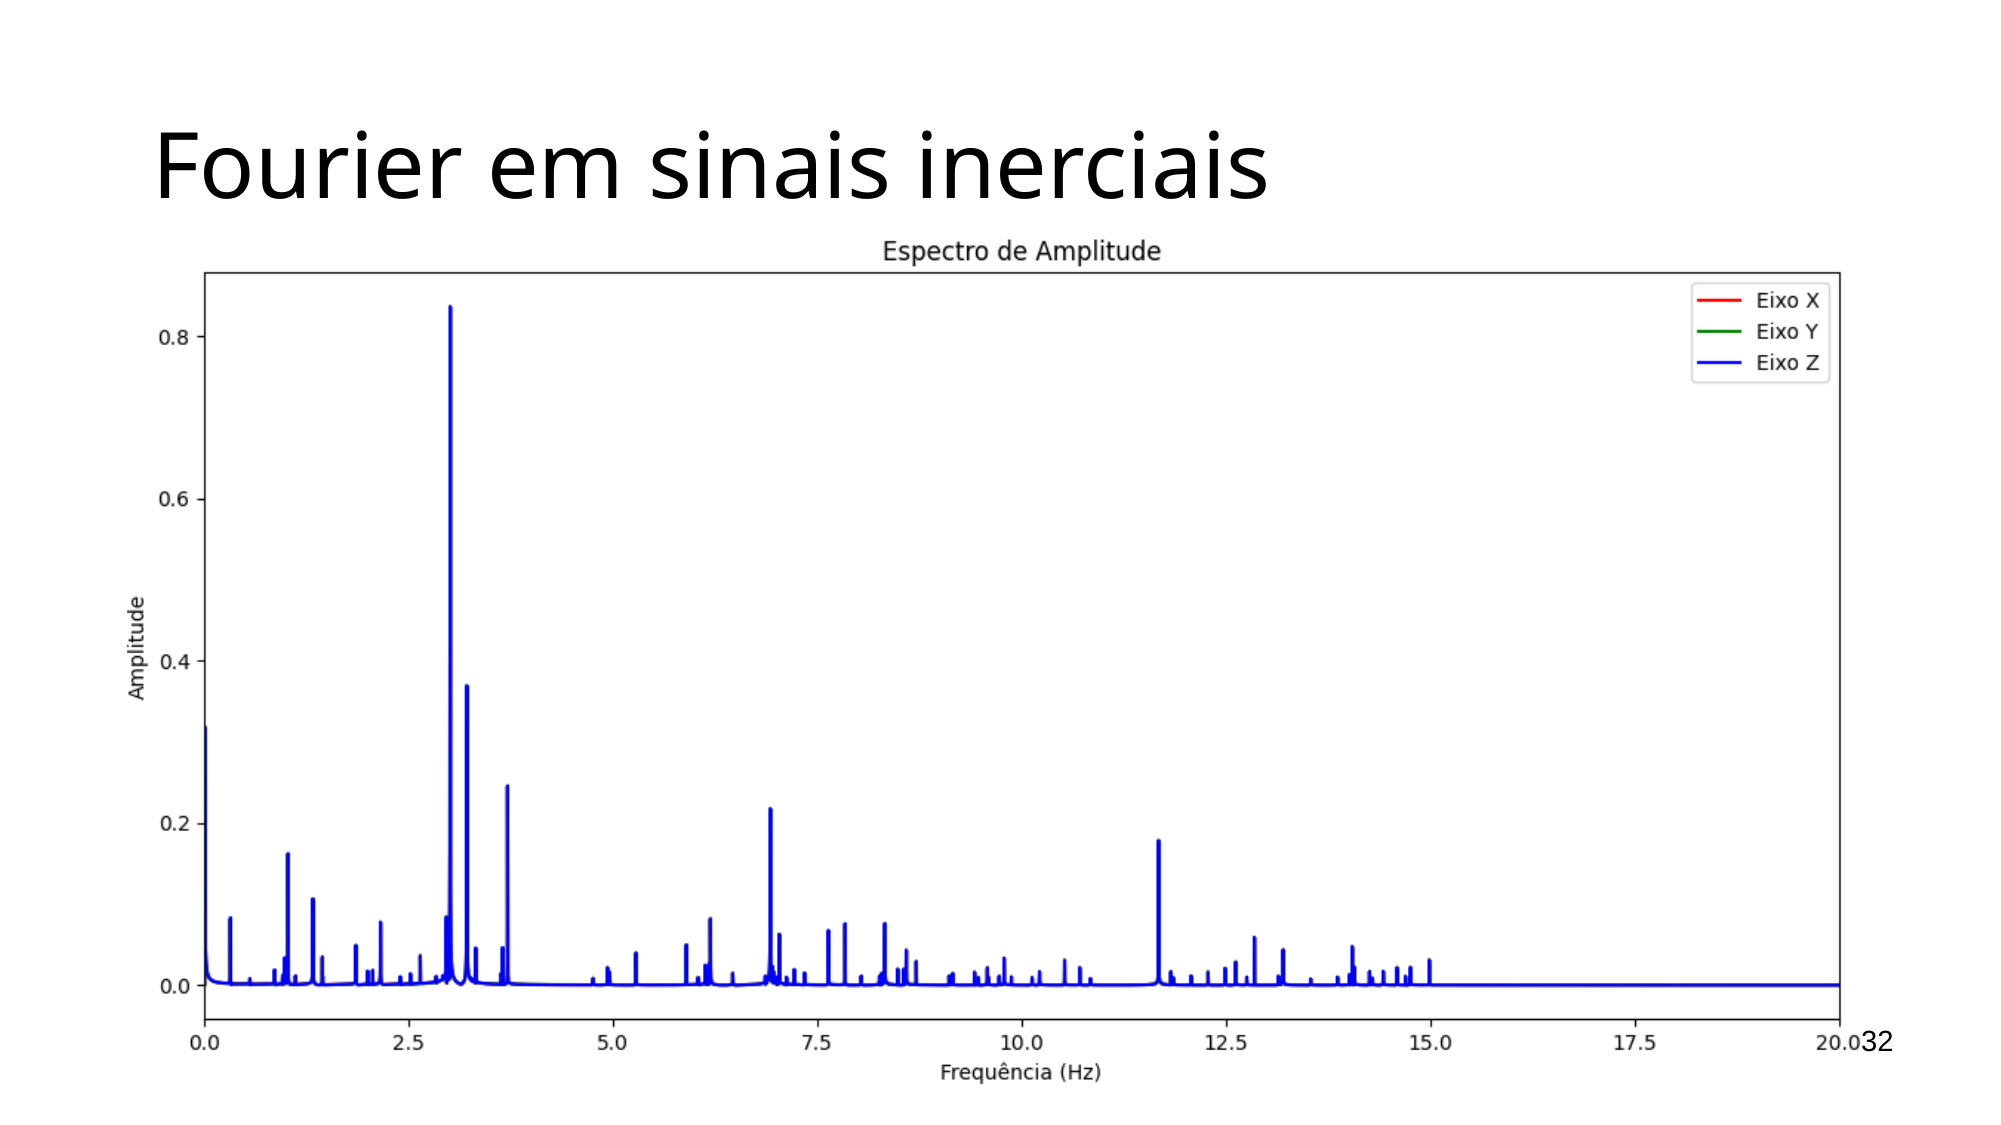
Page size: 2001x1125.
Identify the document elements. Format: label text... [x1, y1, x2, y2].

picture [113, 224, 1876, 1100]
text_box [1846, 1017, 2000, 1088]
title Fourier em sinais inerciais [137, 59, 1863, 224]
